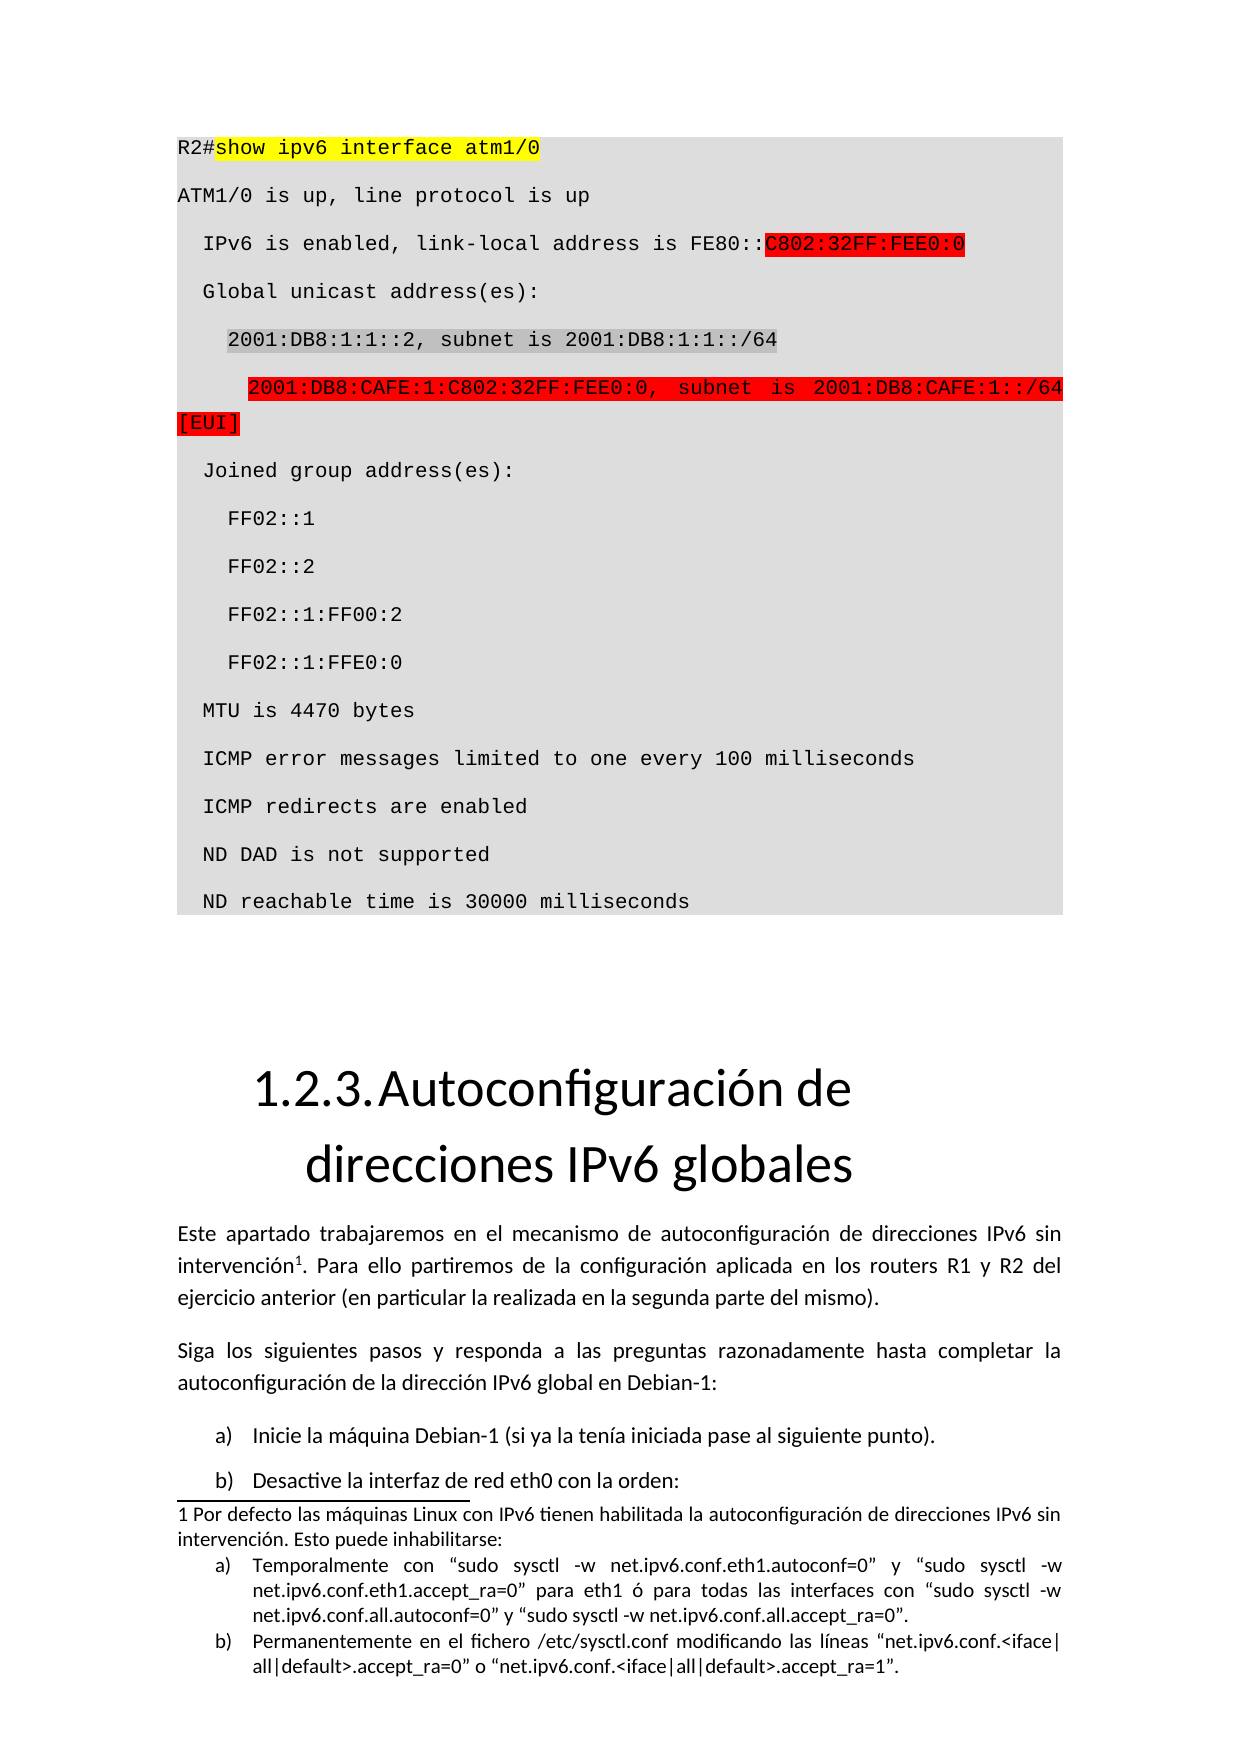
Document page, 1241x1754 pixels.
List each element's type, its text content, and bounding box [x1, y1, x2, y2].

text 2001:DB8:CAFE:1:C802:32FF:FEE0:0, subnet is 2001:DB8:CAFE:1::/64 [EUI] [177, 377, 1063, 436]
text ICMP redirects are enabled [177, 796, 1063, 819]
text 2001:DB8:1:1::2, subnet is 2001:DB8:1:1::/64 [177, 329, 1063, 353]
text IPv6 is enabled, link-local address is FE80::C802:32FF:FEE0:0 [177, 233, 1063, 257]
list Desactive la interfaz de red eth0 con la orden: [215, 1466, 1063, 1494]
text Joined group address(es): [177, 460, 1063, 484]
text R2#show ipv6 interface atm1/0 [177, 137, 1063, 161]
text FF02::2 [177, 556, 1063, 580]
text ND DAD is not supported [177, 843, 1063, 867]
list Inicie la máquina Debian-1 (si ya la tenía iniciada pase al siguiente punto). [215, 1421, 1063, 1449]
list Permanentemente en el fichero /etc/sysctl.conf modificando las líneas “net.ipv6.conf.<iface|all|default>.accept_ra=0” o “net.ipv6.conf.<iface|all|default>.accept_ra=1”. [215, 1628, 1063, 1679]
text Por defecto las máquinas Linux con IPv6 tienen habilitada la autoconfiguración de direcciones IPv6 sin intervención. Esto puede inhabilitarse: [177, 1501, 1063, 1552]
text FF02::1:FFE0:0 [177, 652, 1063, 676]
text FF02::1 [177, 508, 1063, 532]
subtitle Autoconfiguración de direcciones IPv6 globales [252, 1054, 1063, 1196]
list Temporalmente con “sudo sysctl -w net.ipv6.conf.eth1.autoconf=0” y “sudo sysctl -w net.ipv6.conf.eth1.accept_ra=0” para eth1 ó para todas las interfaces con “sudo sysctl -w net.ipv6.conf.all.autoconf=0” y “sudo sysctl -w net.ipv6.conf.all.accept_ra=0”. [215, 1552, 1063, 1628]
text Global unicast address(es): [177, 281, 1063, 305]
text FF02::1:FF00:2 [177, 604, 1063, 628]
text Este apartado trabajaremos en el mecanismo de autoconfiguración de direcciones IPv6 sin intervención. Para ello partiremos de la configuración aplicada en los routers R1 y R2 del ejercicio anterior (en particular la realizada en la segunda parte del mismo). [177, 1219, 1063, 1311]
text Siga los siguientes pasos y responda a las preguntas razonadamente hasta completar la autoconfiguración de la dirección IPv6 global en Debian-1: [177, 1336, 1063, 1396]
text ICMP error messages limited to one every 100 milliseconds [177, 748, 1063, 771]
text ND reachable time is 30000 milliseconds [177, 891, 1063, 915]
text MTU is 4470 bytes [177, 700, 1063, 723]
text ATM1/0 is up, line protocol is up [177, 185, 1063, 209]
